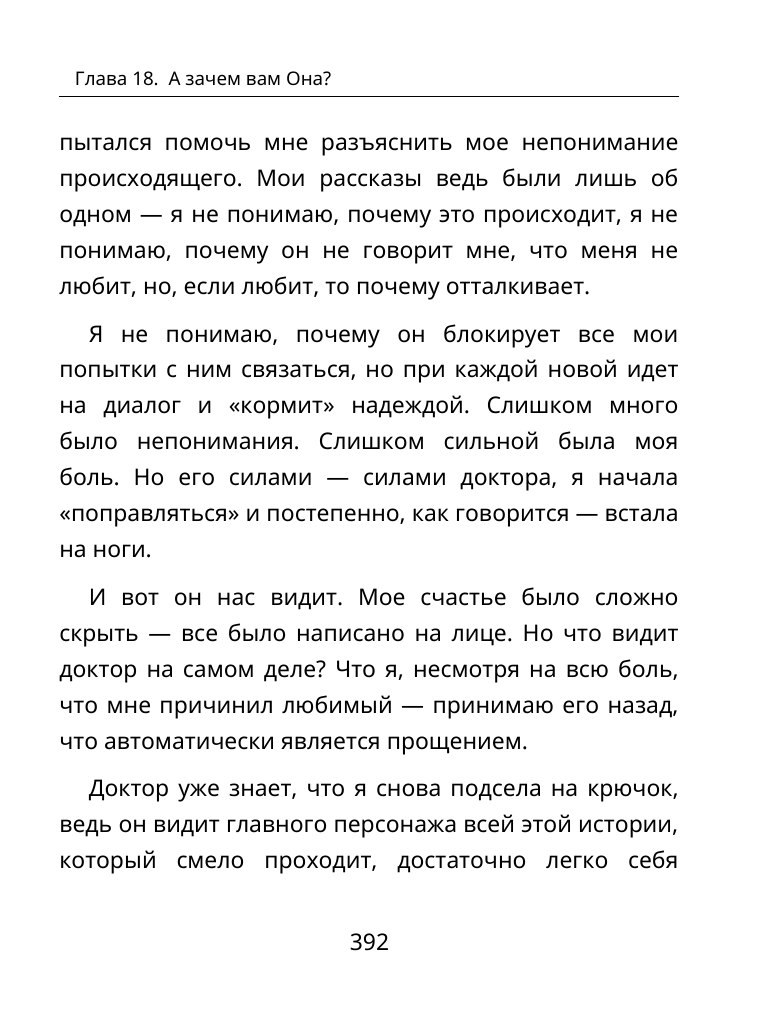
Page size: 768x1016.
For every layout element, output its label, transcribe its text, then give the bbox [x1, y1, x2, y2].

text пытался помочь мне разъяснить мое непонимание происходящего. Мои рассказы ведь были лишь об одном — я не понимаю, почему это происходит, я не понимаю, почему он не говорит мне, что меня не любит, но, если любит, то почему отталкивает. [59, 126, 679, 301]
text И вот он нас видит. Мое счастье было сложно скрыть — все было написано на лице. Но что видит доктор на самом деле? Что я, несмотря на всю боль, что мне причинил любимый — принимаю его назад, что автоматически является прощением. [59, 581, 679, 756]
text Я не понимаю, почему он блокирует все мои попытки с ним связаться, но при каждой новой идет на диалог и «кормит» надеждой. Слишком много было непонимания. Слишком сильной была моя боль. Но его силами — силами доктора, я начала «поправляться» и постепенно, как говорится — встала на ноги. [59, 317, 679, 564]
text Доктор уже знает, что я снова подсела на крючок, ведь он видит главного персонажа всей этой истории, который смело проходит, достаточно легко себя [59, 772, 679, 875]
